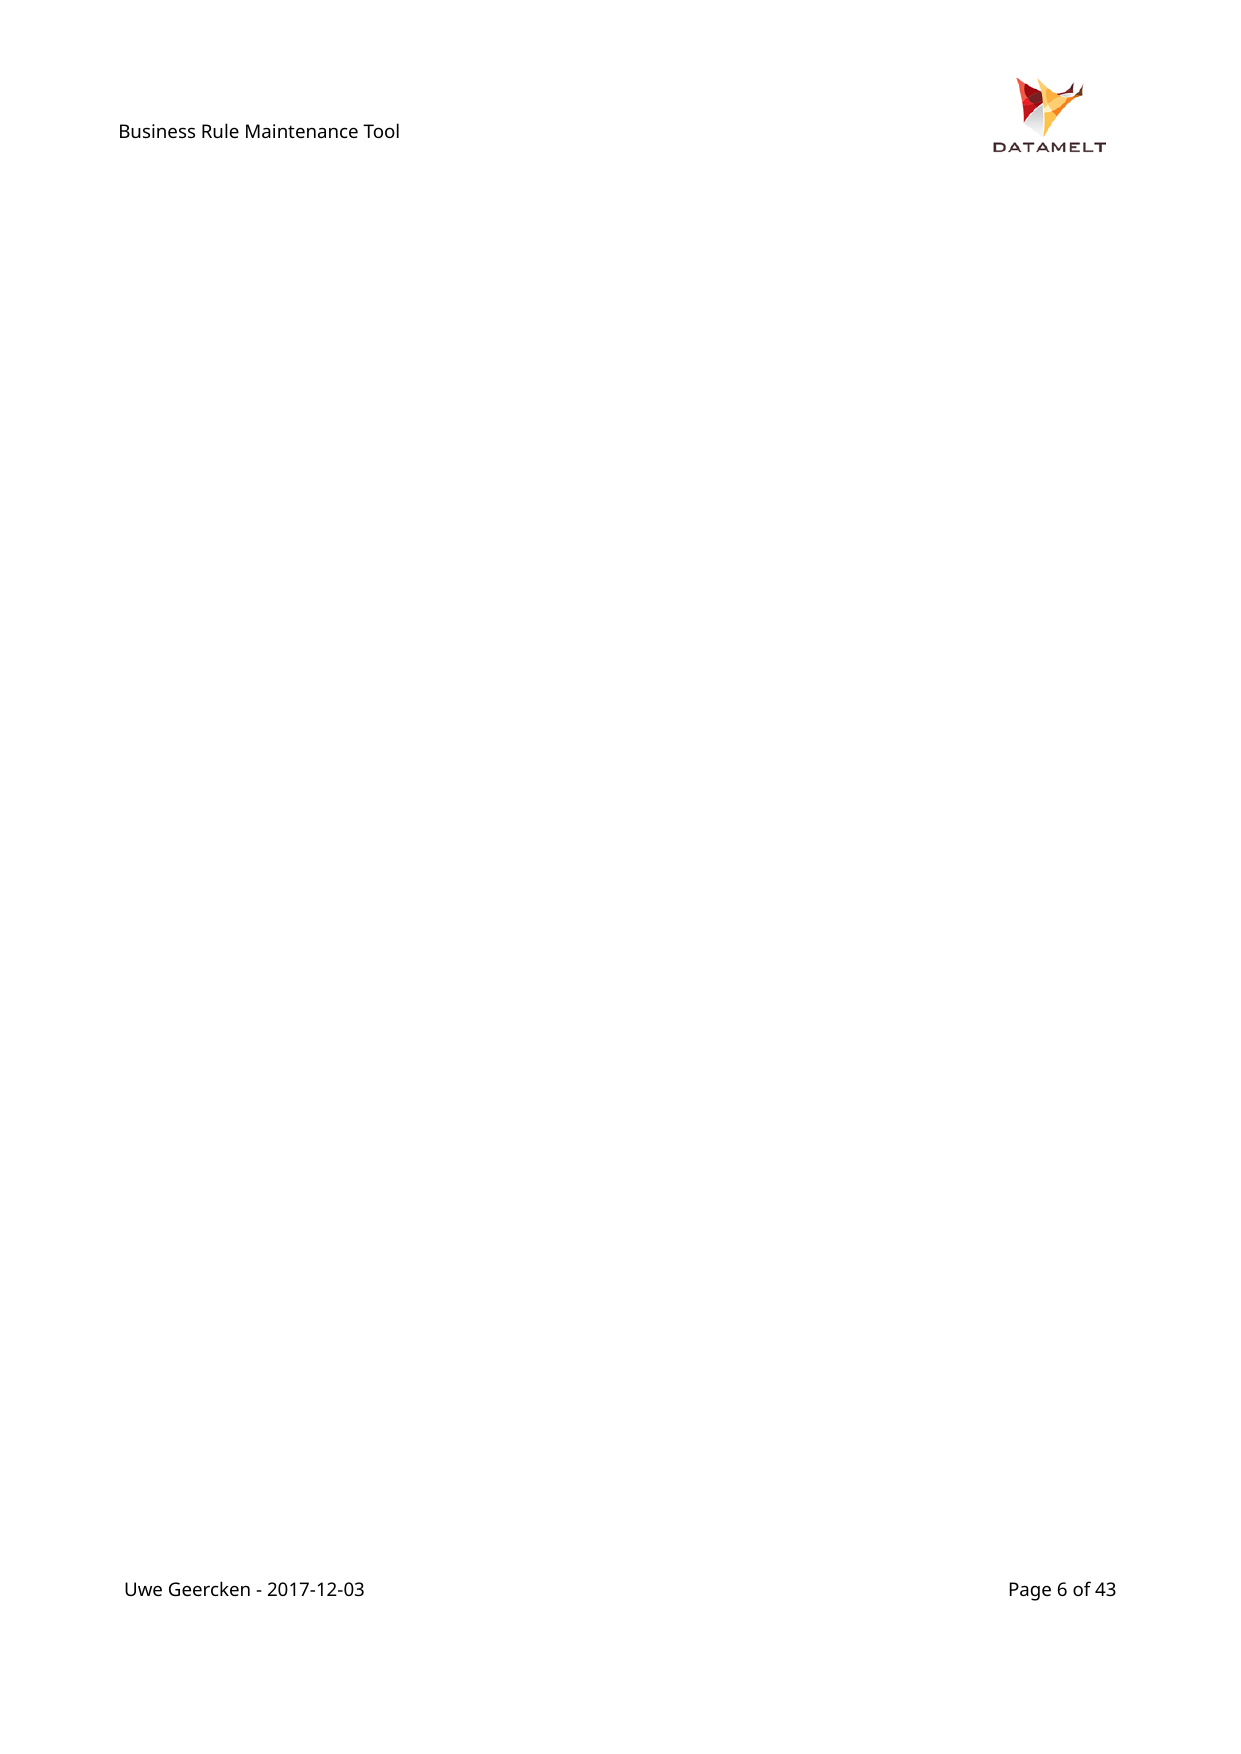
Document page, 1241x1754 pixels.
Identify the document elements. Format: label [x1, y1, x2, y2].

picture [992, 69, 1107, 160]
